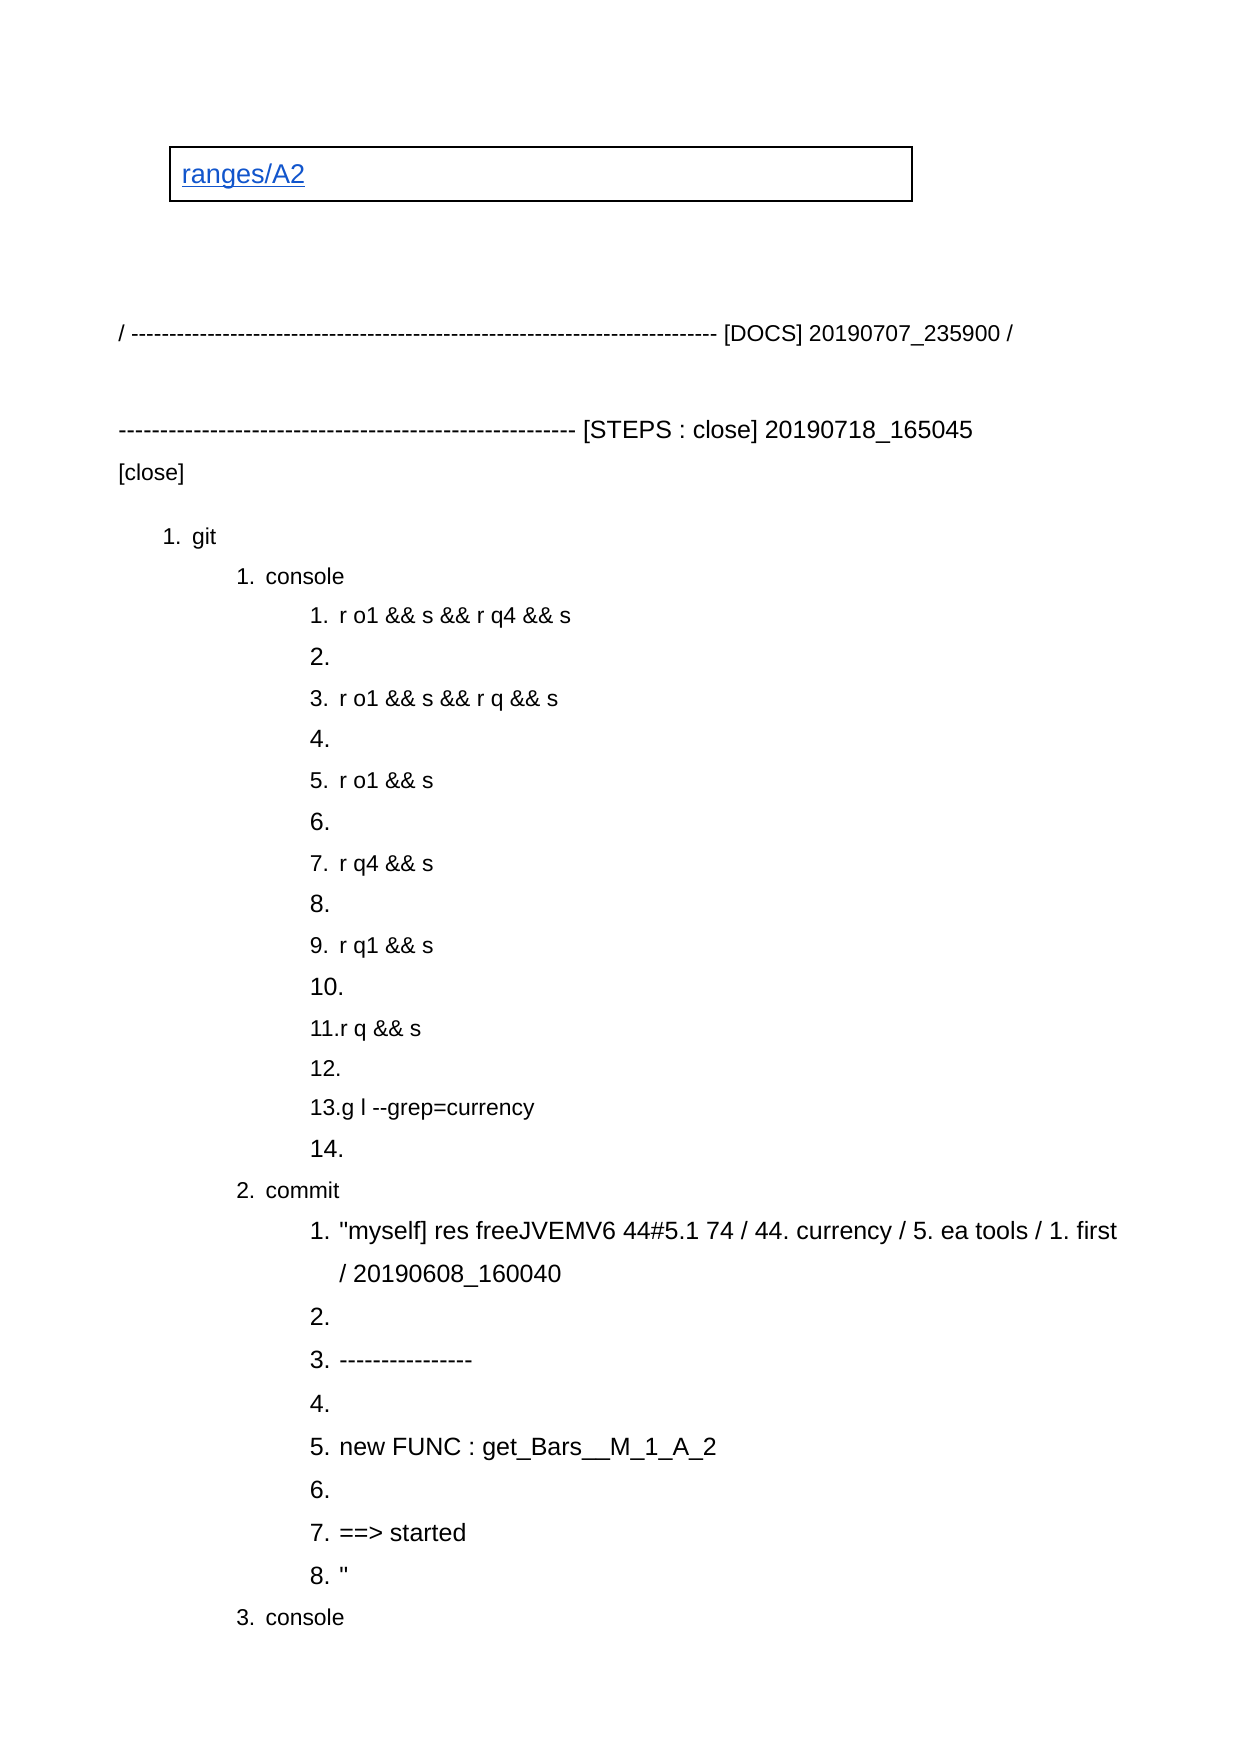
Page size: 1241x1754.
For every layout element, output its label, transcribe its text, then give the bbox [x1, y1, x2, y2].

list r q1 && s [309, 932, 1122, 959]
list git [162, 523, 1122, 549]
text ------------------------------------------------------- [STEPS : close] 20190718_165045 [118, 416, 1122, 444]
list new FUNC : get_Bars__M_1_A_2 [309, 1432, 1122, 1461]
list r o1 && s && r q4 && s [309, 602, 1122, 628]
list ---------------- [309, 1346, 1122, 1374]
table_cell [166, 230, 916, 265]
list ==> started [309, 1518, 1122, 1547]
table_header ranges/A2 [166, 118, 916, 230]
table_cell [118, 230, 166, 265]
list commit [236, 1177, 1122, 1203]
list console [236, 563, 1122, 589]
list " [309, 1561, 1122, 1590]
table_cell [916, 230, 1118, 265]
text [close] [118, 459, 1122, 485]
table_header [916, 118, 1118, 230]
list g l --grep=currency [309, 1094, 1122, 1120]
list console [236, 1604, 1122, 1631]
table_header [118, 118, 166, 230]
list r o1 && s [309, 767, 1122, 794]
list r o1 && s && r q && s [309, 685, 1122, 711]
list r q && s [309, 1015, 1122, 1041]
list r q4 && s [309, 850, 1122, 876]
list "myself] res freeJVEMV6 44#5.1 74 / 44. currency / 5. ea tools / 1. first / 20190608_160040 [309, 1216, 1122, 1288]
text / ----------------------------------------------------------------------------- [DOCS] 20190707_235900 / [118, 320, 1122, 347]
